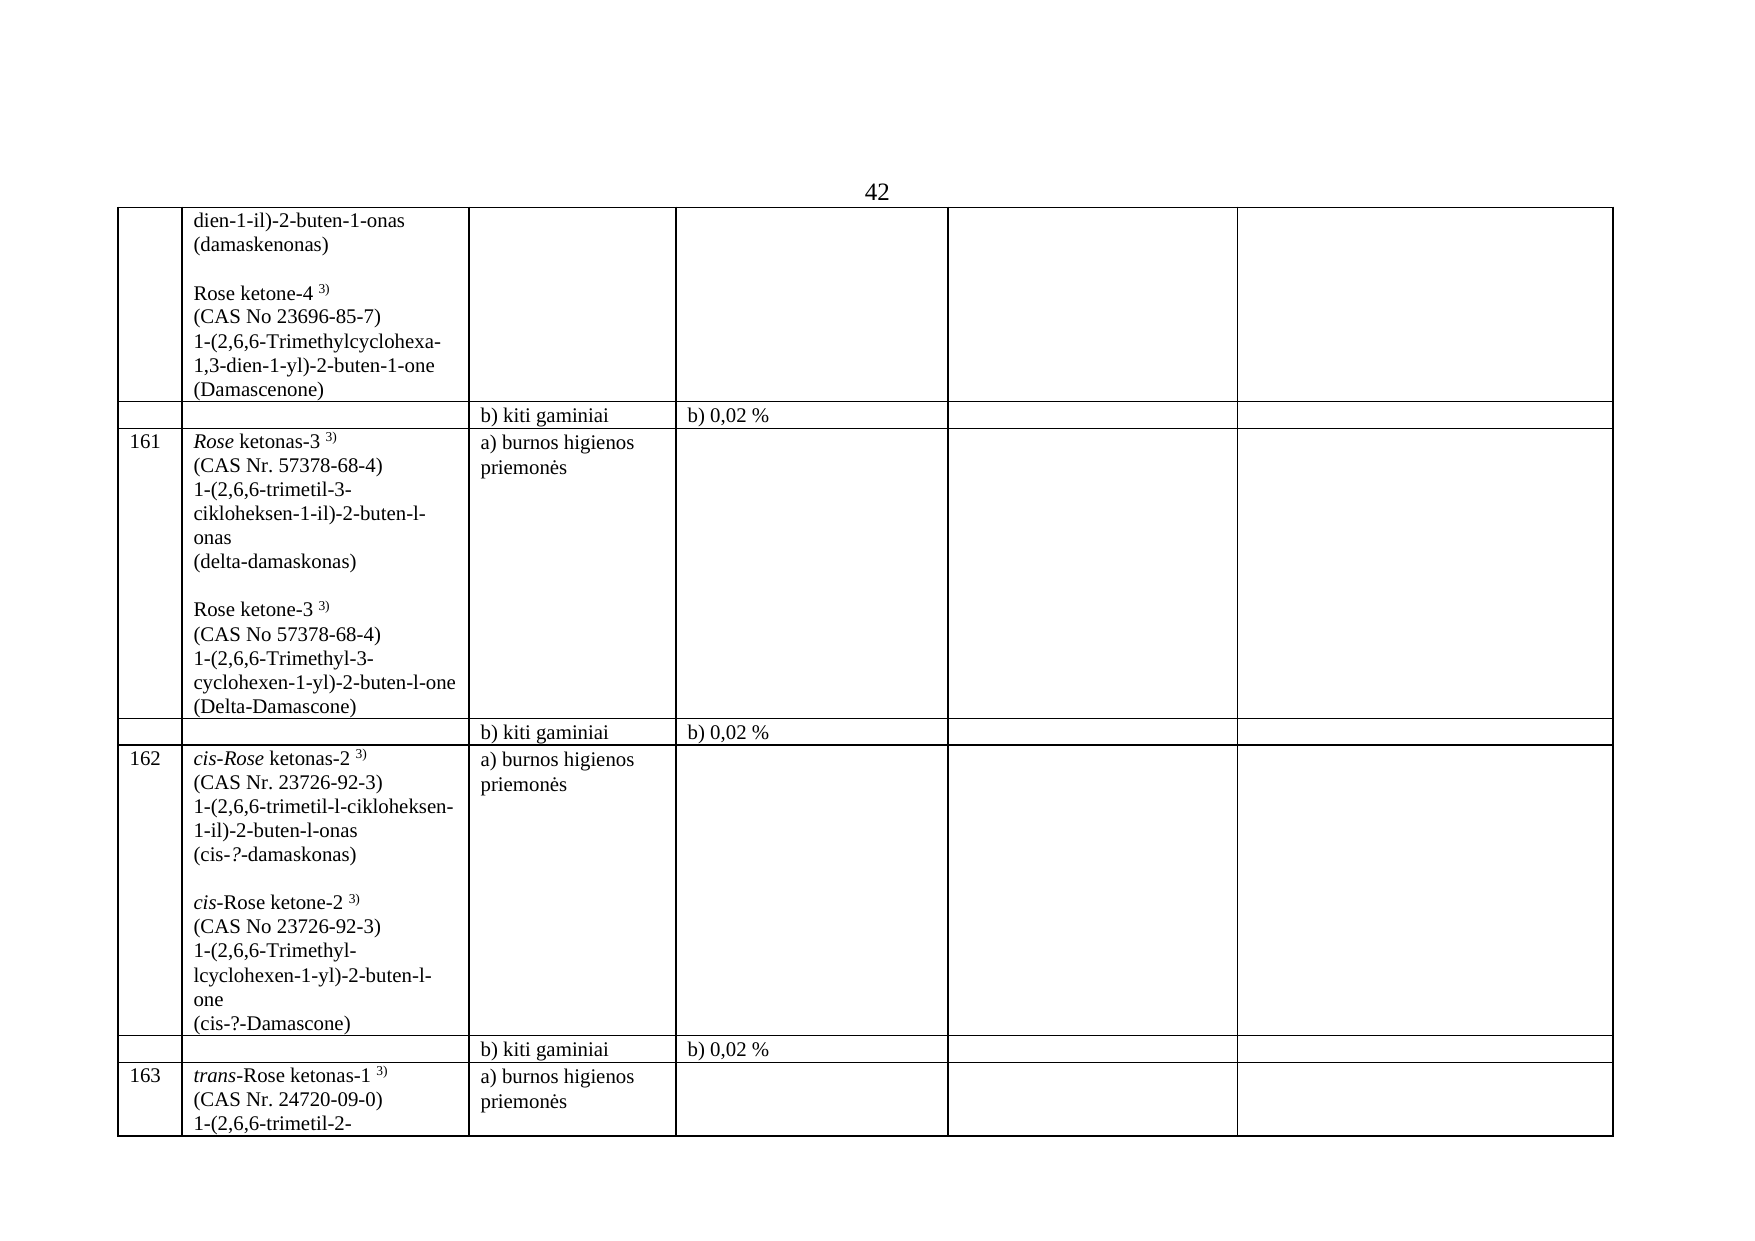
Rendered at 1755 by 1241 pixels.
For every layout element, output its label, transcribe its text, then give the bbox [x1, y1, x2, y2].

table_cell [949, 1036, 1237, 1061]
table_cell [1614, 207, 1754, 401]
table_cell b) kiti gaminiai [470, 1036, 675, 1061]
table_cell [183, 402, 468, 427]
table_cell [677, 1063, 947, 1135]
table_cell b) 0,02 % [677, 1036, 947, 1061]
table_cell [1238, 1063, 1612, 1135]
table_cell [119, 208, 181, 401]
table_cell a) burnos higienos priemonės [470, 746, 675, 1035]
table_cell [1614, 718, 1754, 744]
table_cell b) kiti gaminiai [470, 719, 675, 744]
table_cell [949, 719, 1237, 744]
table_cell [1238, 746, 1612, 1035]
table_cell [1238, 1036, 1612, 1061]
table_cell a) burnos higienos priemonės [470, 429, 675, 718]
table_cell [470, 208, 675, 401]
table_cell [183, 1036, 468, 1061]
table_cell [183, 719, 468, 744]
table_cell cis-Rose ketonas-2 3) (CAS Nr. 23726-92-3) 1-(2,6,6-trimetil-l-cikloheksen-1-il)-2-buten-l-onas (cis-?-damaskonas) cis-Rose ketone-2 3) (CAS No 23726-92-3) 1-(2,6,6-Trimethyl-lcyclohexen-1-yl)-2-buten-l-one (cis-?-Damascone) [183, 746, 468, 1035]
table_cell [949, 208, 1237, 401]
table_cell [677, 208, 947, 401]
table_cell [1238, 429, 1612, 718]
table_cell [119, 402, 181, 427]
table_cell trans-Rose ketonas-1 3) (CAS Nr. 24720-09-0) 1-(2,6,6-trimetil-2- [183, 1063, 468, 1135]
table_cell [949, 746, 1237, 1035]
table_cell [1238, 719, 1612, 744]
table_cell 162 [119, 746, 181, 1035]
table_cell a) burnos higienos priemonės [470, 1063, 675, 1135]
table_cell [1238, 402, 1612, 427]
table_cell b) 0,02 % [677, 402, 947, 427]
table_cell dien-1-il)-2-buten-1-onas (damaskenonas) Rose ketone-4 3) (CAS No 23696-85-7) 1-(2,6,6-Trimethylcyclohexa-1,3-dien-1-yl)-2-buten-1-one (Damascenone) [183, 208, 468, 401]
table_cell b) 0,02 % [677, 719, 947, 744]
table_cell Rose ketonas-3 3) (CAS Nr. 57378-68-4) 1-(2,6,6-trimetil-3-cikloheksen-1-il)-2-buten-l-onas (delta-damaskonas) Rose ketone-3 3) (CAS No 57378-68-4) 1-(2,6,6-Trimethyl-3-cyclohexen-1-yl)-2-buten-l-one (Delta-Damascone) [183, 429, 468, 718]
table_cell [1614, 1035, 1754, 1061]
table_cell [1614, 1061, 1754, 1135]
table_cell [1238, 208, 1612, 401]
table_cell [119, 719, 181, 744]
table_cell [1614, 428, 1754, 718]
table_cell 163 [119, 1063, 181, 1135]
table_cell [949, 402, 1237, 427]
table_cell [949, 429, 1237, 718]
table_cell [1614, 744, 1754, 1035]
table_cell [677, 429, 947, 718]
table_cell b) kiti gaminiai [470, 402, 675, 427]
table_cell 161 [119, 429, 181, 718]
table_cell [949, 1063, 1237, 1135]
table_cell [1614, 401, 1754, 427]
table_cell [677, 746, 947, 1035]
table_cell [119, 1036, 181, 1061]
